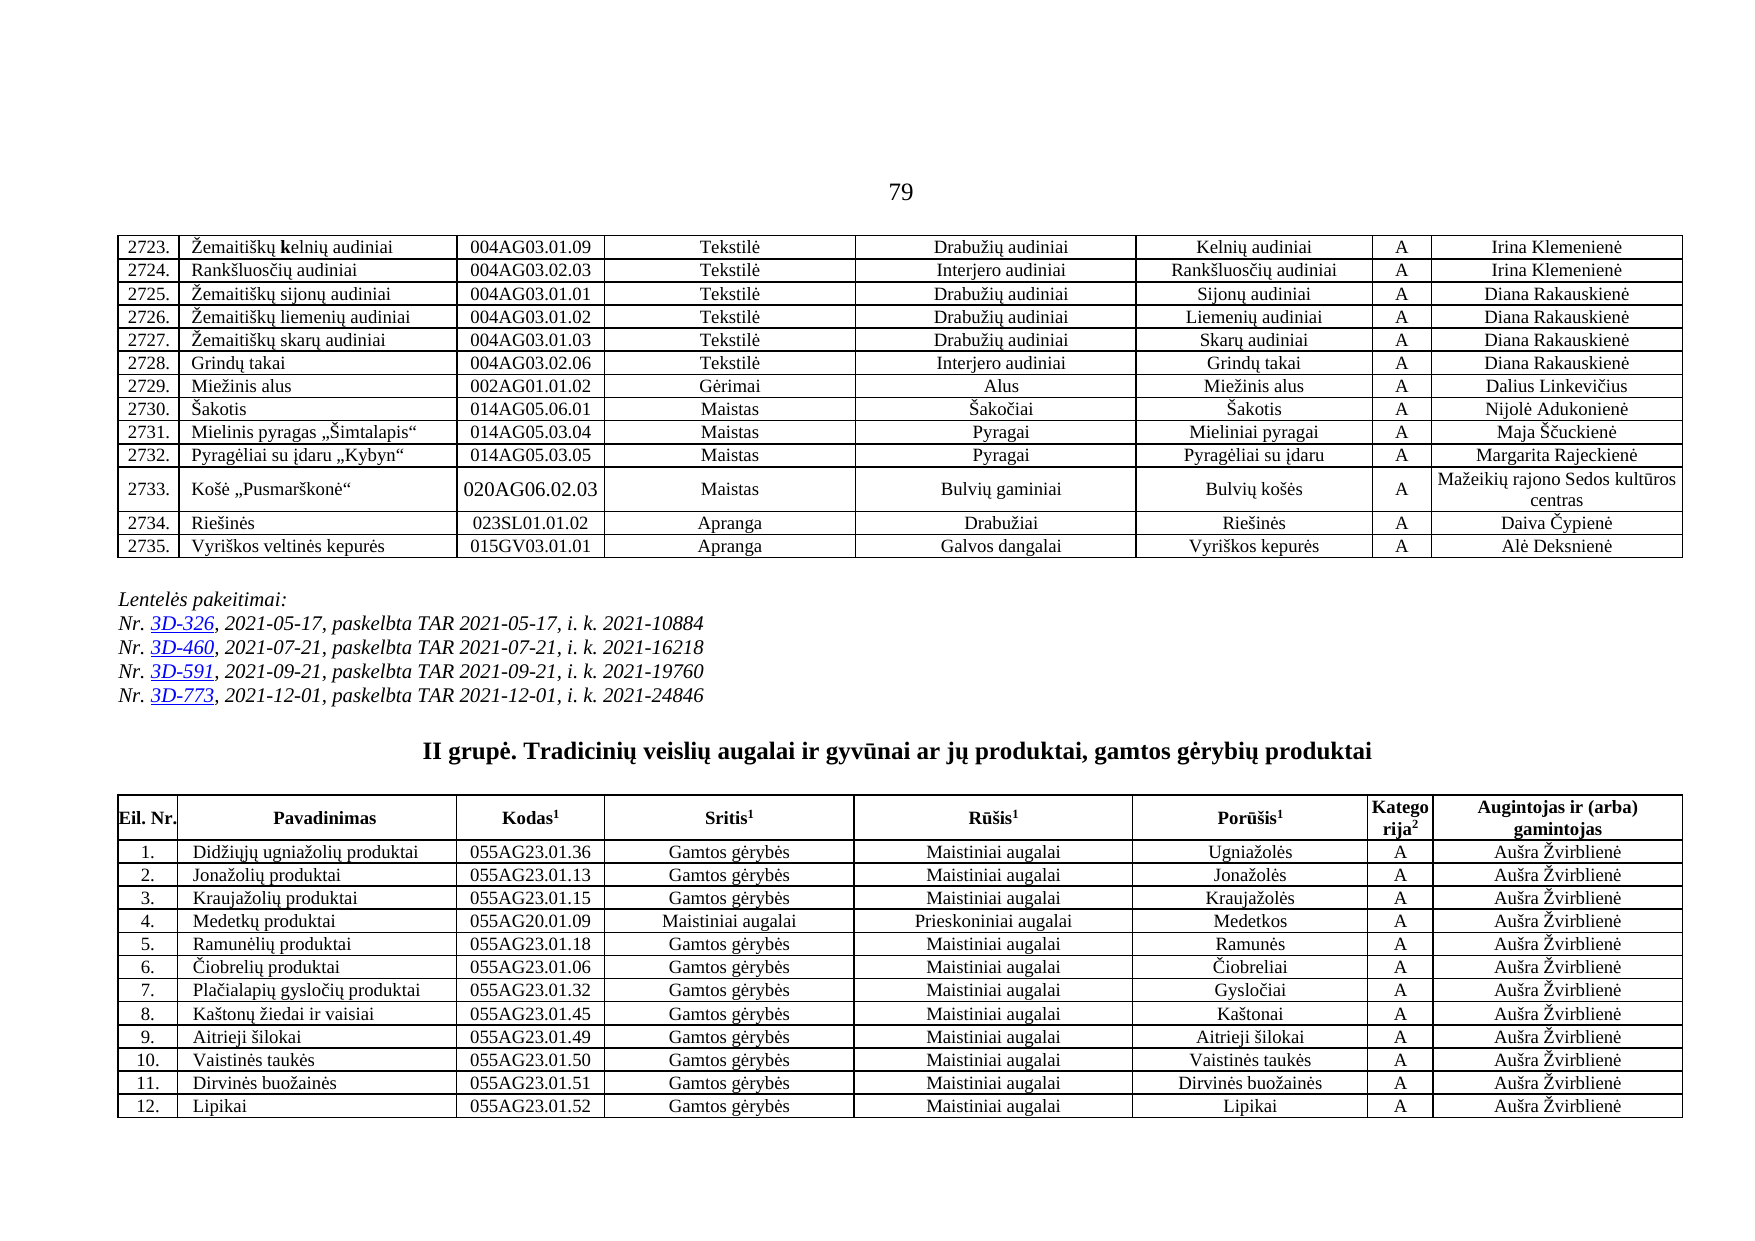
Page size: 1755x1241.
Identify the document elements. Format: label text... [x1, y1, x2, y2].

table_cell 9. [119, 1026, 177, 1047]
table_cell 055AG23.01.32 [457, 979, 604, 1001]
table_cell 1. [119, 841, 177, 862]
table_cell A [1373, 375, 1431, 397]
table_cell Šakotis [180, 398, 456, 420]
table_cell 055AG23.01.15 [457, 887, 604, 908]
table_cell Lipikai [1133, 1095, 1367, 1116]
table_cell A [1373, 329, 1431, 350]
table_cell 2724. [119, 260, 178, 281]
table_cell Tekstilė [605, 352, 855, 373]
table_cell Galvos dangalai [856, 535, 1135, 557]
table_cell Čiobreliai [1133, 956, 1367, 978]
table_cell Ugniažolės [1133, 841, 1367, 862]
table_cell 2734. [119, 512, 178, 534]
table_cell Kaštonų žiedai ir vaisiai [178, 1002, 456, 1024]
table_cell Maistas [605, 398, 855, 420]
table_cell Gamtos gėrybės [605, 979, 853, 1001]
text Nr. 3D-326, 2021-05-17, paskelbta TAR 2021-05-17, i. k. 2021-10884 [118, 611, 1683, 635]
table_cell Alė Deksnienė [1432, 535, 1682, 557]
table_cell A [1373, 283, 1431, 304]
table_cell Aitrieji šilokai [1133, 1026, 1367, 1047]
table_cell Tekstilė [605, 329, 855, 350]
table_cell Miežinis alus [1137, 375, 1372, 397]
table_cell A [1373, 352, 1431, 373]
table_cell A [1368, 1072, 1432, 1093]
table_cell Gamtos gėrybės [605, 841, 853, 862]
table_header Kodas1 [457, 796, 604, 839]
table_cell Maistas [605, 421, 855, 443]
table_cell Drabužių audiniai [856, 236, 1135, 258]
table_cell Šakočiai [856, 398, 1135, 420]
table_cell Žemaitiškų kelnių audiniai [180, 236, 456, 258]
table_cell Vaistinės taukės [178, 1049, 456, 1070]
text II grupė. Tradicinių veislių augalai ir gyvūnai ar jų produktai, gamtos gėrybių produktai [118, 736, 1683, 765]
table_cell Maistiniai augalai [855, 1072, 1132, 1093]
table_cell Aušra Žvirblienė [1434, 1026, 1682, 1047]
table_cell Vyriškos kepurės [1137, 535, 1372, 557]
table_cell 8. [119, 1002, 177, 1024]
table_cell Rankšluosčių audiniai [1137, 260, 1372, 281]
table_cell A [1368, 956, 1432, 978]
table_cell Aušra Žvirblienė [1434, 1072, 1682, 1093]
text Nr. 3D-460, 2021-07-21, paskelbta TAR 2021-07-21, i. k. 2021-16218 [118, 635, 1683, 659]
table_cell Diana Rakauskienė [1432, 329, 1682, 350]
table_cell 2732. [119, 445, 178, 466]
table_cell A [1368, 910, 1432, 931]
table_cell Gamtos gėrybės [605, 1026, 853, 1047]
table_cell Rankšluosčių audiniai [180, 260, 456, 281]
table_cell 2730. [119, 398, 178, 420]
table_cell Margarita Rajeckienė [1432, 445, 1682, 466]
table_cell Lipikai [178, 1095, 456, 1116]
table_cell 004AG03.01.02 [458, 306, 604, 327]
table_cell Maistiniai augalai [855, 1026, 1132, 1047]
table_cell Alus [856, 375, 1135, 397]
table_cell 055AG23.01.50 [457, 1049, 604, 1070]
table_cell 014AG05.03.04 [458, 421, 604, 443]
table_cell Diana Rakauskienė [1432, 306, 1682, 327]
table_cell 2723. [119, 236, 178, 258]
table_cell 7. [119, 979, 177, 1001]
table_cell 2726. [119, 306, 178, 327]
table_cell Aušra Žvirblienė [1434, 979, 1682, 1001]
table_cell Maja Ščuckienė [1432, 421, 1682, 443]
table_cell Aušra Žvirblienė [1434, 933, 1682, 954]
table_cell Drabužiai [856, 512, 1135, 534]
table_cell Gamtos gėrybės [605, 887, 853, 908]
table_cell Gamtos gėrybės [605, 1049, 853, 1070]
table_cell 015GV03.01.01 [458, 535, 604, 557]
table_cell A [1368, 864, 1432, 885]
table_cell A [1368, 933, 1432, 954]
table_cell Liemenių audiniai [1137, 306, 1372, 327]
table_cell Daiva Čypienė [1432, 512, 1682, 534]
table_cell Irina Klemenienė [1432, 260, 1682, 281]
table_cell Sijonų audiniai [1137, 283, 1372, 304]
table_cell 12. [119, 1095, 177, 1116]
table_cell Gamtos gėrybės [605, 1002, 853, 1024]
table_cell Gamtos gėrybės [605, 956, 853, 978]
table_cell 055AG20.01.09 [457, 910, 604, 931]
table_cell Drabužių audiniai [856, 306, 1135, 327]
table_cell 055AG23.01.49 [457, 1026, 604, 1047]
table_cell Riešinės [1137, 512, 1372, 534]
table_cell Gamtos gėrybės [605, 1095, 853, 1116]
table_cell Maistiniai augalai [855, 1002, 1132, 1024]
table_cell Ramunėlių produktai [178, 933, 456, 954]
table_cell Vaistinės taukės [1133, 1049, 1367, 1070]
table_cell Bulvių gaminiai [856, 468, 1135, 511]
table_cell Tekstilė [605, 306, 855, 327]
table_cell A [1373, 236, 1431, 258]
table_cell A [1368, 979, 1432, 1001]
table_cell 2731. [119, 421, 178, 443]
table_cell Medetkų produktai [178, 910, 456, 931]
table_cell Aušra Žvirblienė [1434, 956, 1682, 978]
table_cell 004AG03.02.06 [458, 352, 604, 373]
table_cell Žemaitiškų liemenių audiniai [180, 306, 456, 327]
table_cell 055AG23.01.13 [457, 864, 604, 885]
table_cell Interjero audiniai [856, 260, 1135, 281]
table_cell A [1373, 445, 1431, 466]
table_cell 2728. [119, 352, 178, 373]
table_cell 055AG23.01.45 [457, 1002, 604, 1024]
table_header Kategorija2 [1368, 796, 1432, 839]
table_cell 055AG23.01.52 [457, 1095, 604, 1116]
table_cell 2725. [119, 283, 178, 304]
table_cell 004AG03.01.01 [458, 283, 604, 304]
table_cell Aušra Žvirblienė [1434, 864, 1682, 885]
table_cell Mielinis pyragas „Šimtalapis“ [180, 421, 456, 443]
table_cell 10. [119, 1049, 177, 1070]
table_cell 002AG01.01.02 [458, 375, 604, 397]
table_cell Maistiniai augalai [855, 1049, 1132, 1070]
table_cell Jonažolės [1133, 864, 1367, 885]
table_cell A [1373, 421, 1431, 443]
table_cell A [1373, 512, 1431, 534]
table_cell Aušra Žvirblienė [1434, 1002, 1682, 1024]
table_cell A [1368, 1095, 1432, 1116]
table_cell Aitrieji šilokai [178, 1026, 456, 1047]
table_cell Maistiniai augalai [855, 979, 1132, 1001]
table_cell Riešinės [180, 512, 456, 534]
table_cell Jonažolių produktai [178, 864, 456, 885]
table_cell Gamtos gėrybės [605, 1072, 853, 1093]
table_cell A [1373, 468, 1431, 511]
table_cell Žemaitiškų skarų audiniai [180, 329, 456, 350]
table_cell Skarų audiniai [1137, 329, 1372, 350]
table_cell Diana Rakauskienė [1432, 283, 1682, 304]
table_cell Aušra Žvirblienė [1434, 887, 1682, 908]
table_cell 055AG23.01.18 [457, 933, 604, 954]
table_cell Gamtos gėrybės [605, 864, 853, 885]
table_cell Plačialapių gysločių produktai [178, 979, 456, 1001]
table_cell Kelnių audiniai [1137, 236, 1372, 258]
table_cell Maistiniai augalai [855, 933, 1132, 954]
table_cell Irina Klemenienė [1432, 236, 1682, 258]
table_header Eil. Nr. [119, 796, 177, 839]
table_cell 023SL01.01.02 [458, 512, 604, 534]
table_cell Apranga [605, 535, 855, 557]
table_cell Tekstilė [605, 260, 855, 281]
table_header Sritis1 [605, 796, 853, 839]
table_cell 2. [119, 864, 177, 885]
table_header Porūšis1 [1133, 796, 1367, 839]
table_cell Apranga [605, 512, 855, 534]
table_cell Didžiųjų ugniažolių produktai [178, 841, 456, 862]
table_cell A [1368, 1002, 1432, 1024]
table_cell Grindų takai [180, 352, 456, 373]
table_cell A [1373, 398, 1431, 420]
table_cell Nijolė Adukonienė [1432, 398, 1682, 420]
table_cell Maistas [605, 445, 855, 466]
table_cell Vyriškos veltinės kepurės [180, 535, 456, 557]
text Nr. 3D-591, 2021-09-21, paskelbta TAR 2021-09-21, i. k. 2021-19760 [118, 659, 1683, 683]
table_cell Žemaitiškų sijonų audiniai [180, 283, 456, 304]
table_cell Aušra Žvirblienė [1434, 1095, 1682, 1116]
table_cell Aušra Žvirblienė [1434, 841, 1682, 862]
table_header Augintojas ir (arba) gamintojas [1434, 796, 1682, 839]
table_cell 2727. [119, 329, 178, 350]
table_cell Dalius Linkevičius [1432, 375, 1682, 397]
table_cell 3. [119, 887, 177, 908]
table_cell Ramunės [1133, 933, 1367, 954]
table_cell 004AG03.02.03 [458, 260, 604, 281]
table_cell 055AG23.01.36 [457, 841, 604, 862]
table_cell 6. [119, 956, 177, 978]
table_cell 014AG05.06.01 [458, 398, 604, 420]
table_header Pavadinimas [178, 796, 456, 839]
table_cell 055AG23.01.06 [457, 956, 604, 978]
table_cell 020AG06.02.03 [458, 468, 604, 511]
table_cell A [1373, 260, 1431, 281]
table_cell Kaštonai [1133, 1002, 1367, 1024]
table_cell Drabužių audiniai [856, 329, 1135, 350]
table_header Rūšis1 [855, 796, 1132, 839]
table_cell Pyragėliai su įdaru [1137, 445, 1372, 466]
table_cell Dirvinės buožainės [1133, 1072, 1367, 1093]
table_cell A [1373, 306, 1431, 327]
table_cell Interjero audiniai [856, 352, 1135, 373]
table_cell A [1368, 841, 1432, 862]
table_cell Diana Rakauskienė [1432, 352, 1682, 373]
table_cell Maistiniai augalai [855, 956, 1132, 978]
table_cell 2733. [119, 468, 178, 511]
table_cell A [1368, 1026, 1432, 1047]
table_cell Bulvių košės [1137, 468, 1372, 511]
table_cell Pyragai [856, 421, 1135, 443]
table_cell Gamtos gėrybės [605, 933, 853, 954]
table_cell Mieliniai pyragai [1137, 421, 1372, 443]
text Nr. 3D-773, 2021-12-01, paskelbta TAR 2021-12-01, i. k. 2021-24846 [118, 683, 1683, 707]
table_cell A [1373, 535, 1431, 557]
table_cell Drabužių audiniai [856, 283, 1135, 304]
table_cell 004AG03.01.03 [458, 329, 604, 350]
table_cell Maistiniai augalai [855, 864, 1132, 885]
table_cell Tekstilė [605, 283, 855, 304]
table_cell Pyragai [856, 445, 1135, 466]
table_cell Aušra Žvirblienė [1434, 1049, 1682, 1070]
table_cell 055AG23.01.51 [457, 1072, 604, 1093]
table_cell 2729. [119, 375, 178, 397]
table_cell A [1368, 887, 1432, 908]
table_cell Prieskoniniai augalai [855, 910, 1132, 931]
table_cell Košė „Pusmarškonė“ [180, 468, 456, 511]
table_cell A [1368, 1049, 1432, 1070]
table_cell 11. [119, 1072, 177, 1093]
text Lentelės pakeitimai: [118, 587, 1683, 611]
table_cell Pyragėliai su įdaru „Kybyn“ [180, 445, 456, 466]
table_cell Gysločiai [1133, 979, 1367, 1001]
table_cell Tekstilė [605, 236, 855, 258]
table_cell Maistiniai augalai [855, 887, 1132, 908]
table_cell 4. [119, 910, 177, 931]
table_cell Grindų takai [1137, 352, 1372, 373]
table_cell Medetkos [1133, 910, 1367, 931]
table_cell Maistiniai augalai [855, 1095, 1132, 1116]
table_cell Mažeikių rajono Sedos kultūros centras [1432, 468, 1682, 511]
table_cell Čiobrelių produktai [178, 956, 456, 978]
table_cell Šakotis [1137, 398, 1372, 420]
table_cell 5. [119, 933, 177, 954]
table_cell Maistiniai augalai [855, 841, 1132, 862]
table_cell Maistas [605, 468, 855, 511]
table_cell 004AG03.01.09 [458, 236, 604, 258]
table_cell 2735. [119, 535, 178, 557]
table_cell Maistiniai augalai [605, 910, 853, 931]
table_cell 014AG05.03.05 [458, 445, 604, 466]
table_cell Aušra Žvirblienė [1434, 910, 1682, 931]
table_cell Dirvinės buožainės [178, 1072, 456, 1093]
table_cell Kraujažolės [1133, 887, 1367, 908]
table_cell Gėrimai [605, 375, 855, 397]
table_cell Kraujažolių produktai [178, 887, 456, 908]
table_cell Miežinis alus [180, 375, 456, 397]
